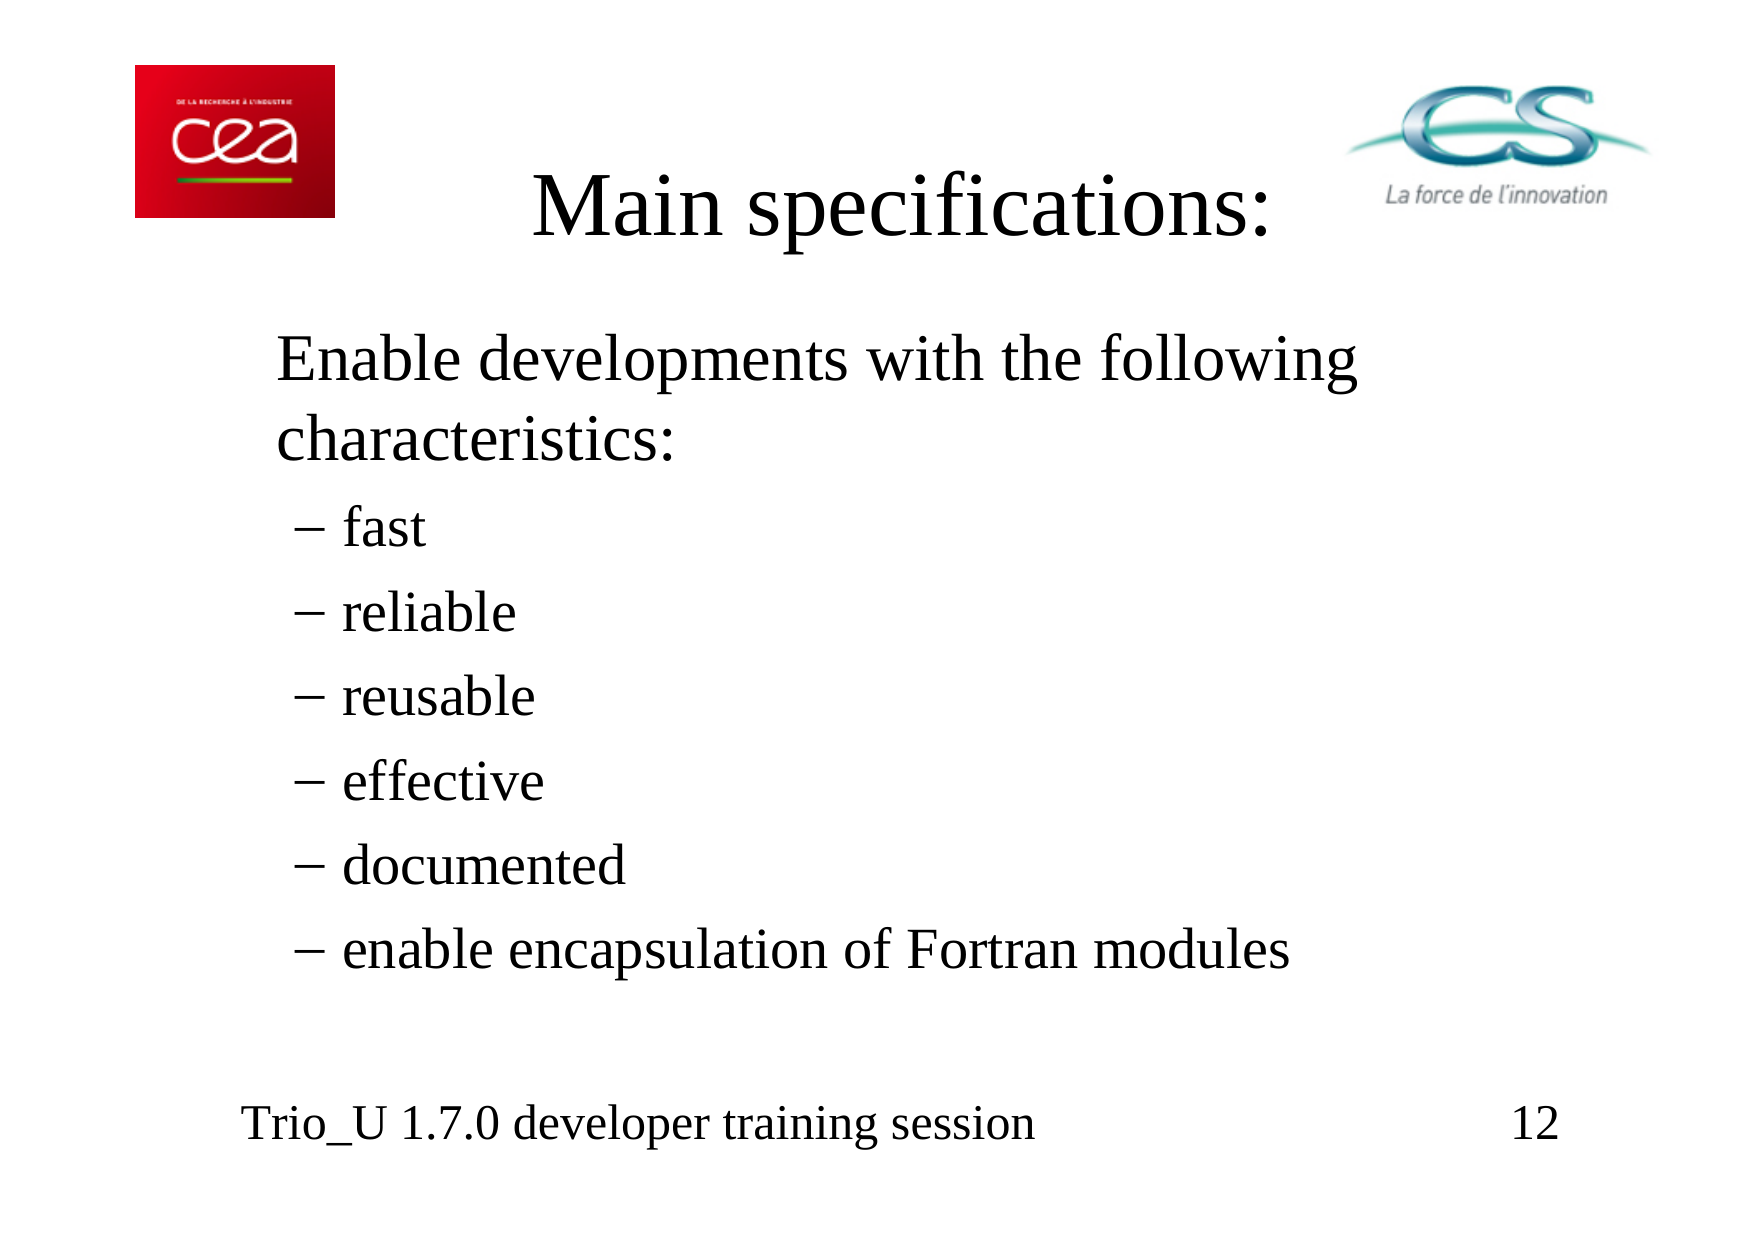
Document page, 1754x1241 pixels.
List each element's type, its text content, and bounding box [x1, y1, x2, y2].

picture [135, 65, 335, 218]
picture [1340, 73, 1662, 218]
list Enable developments with the following characteristics: fast reliable reusable effective documented enable encapsulation of Fortran modules [205, 306, 1579, 1097]
title Main specifications: [227, 105, 1579, 293]
